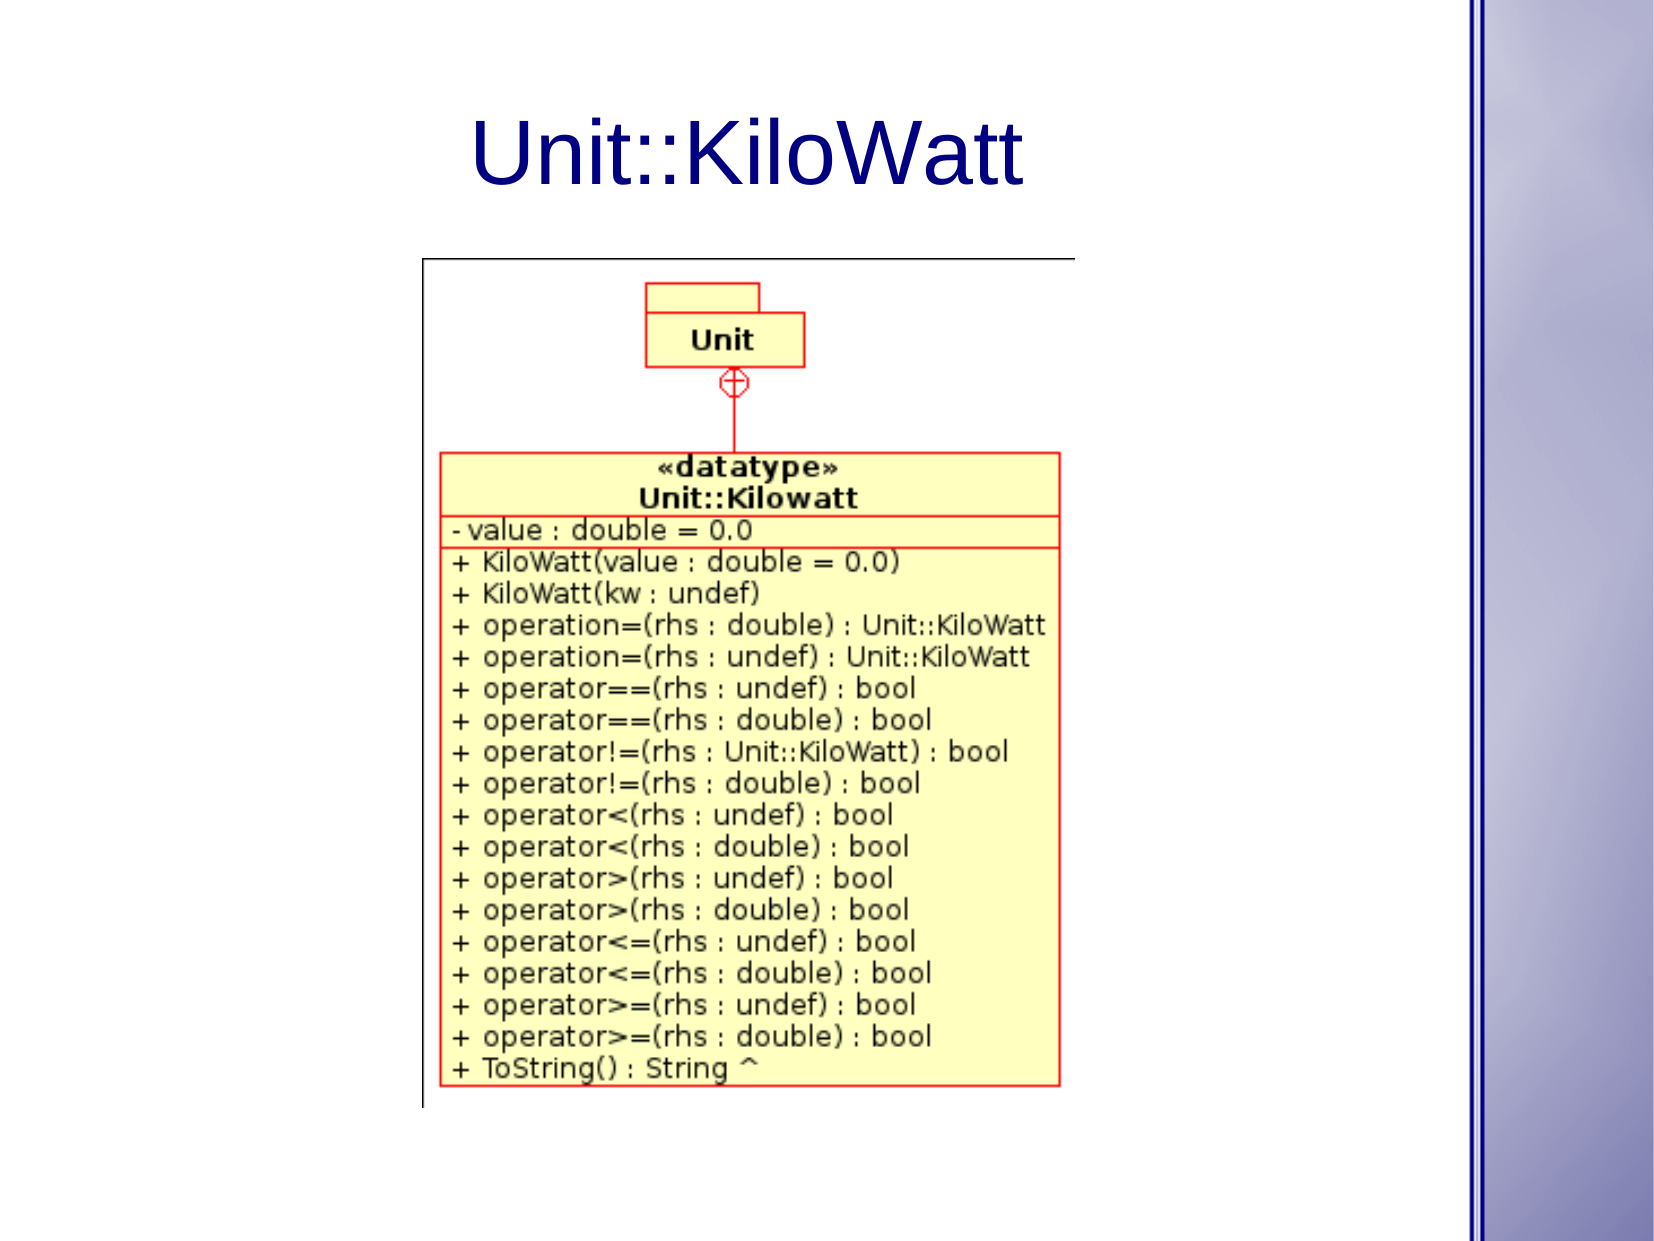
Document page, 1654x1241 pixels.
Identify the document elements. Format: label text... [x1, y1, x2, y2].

title Unit::KiloWatt [47, 49, 1447, 257]
picture [0, 0, 1654, 1241]
